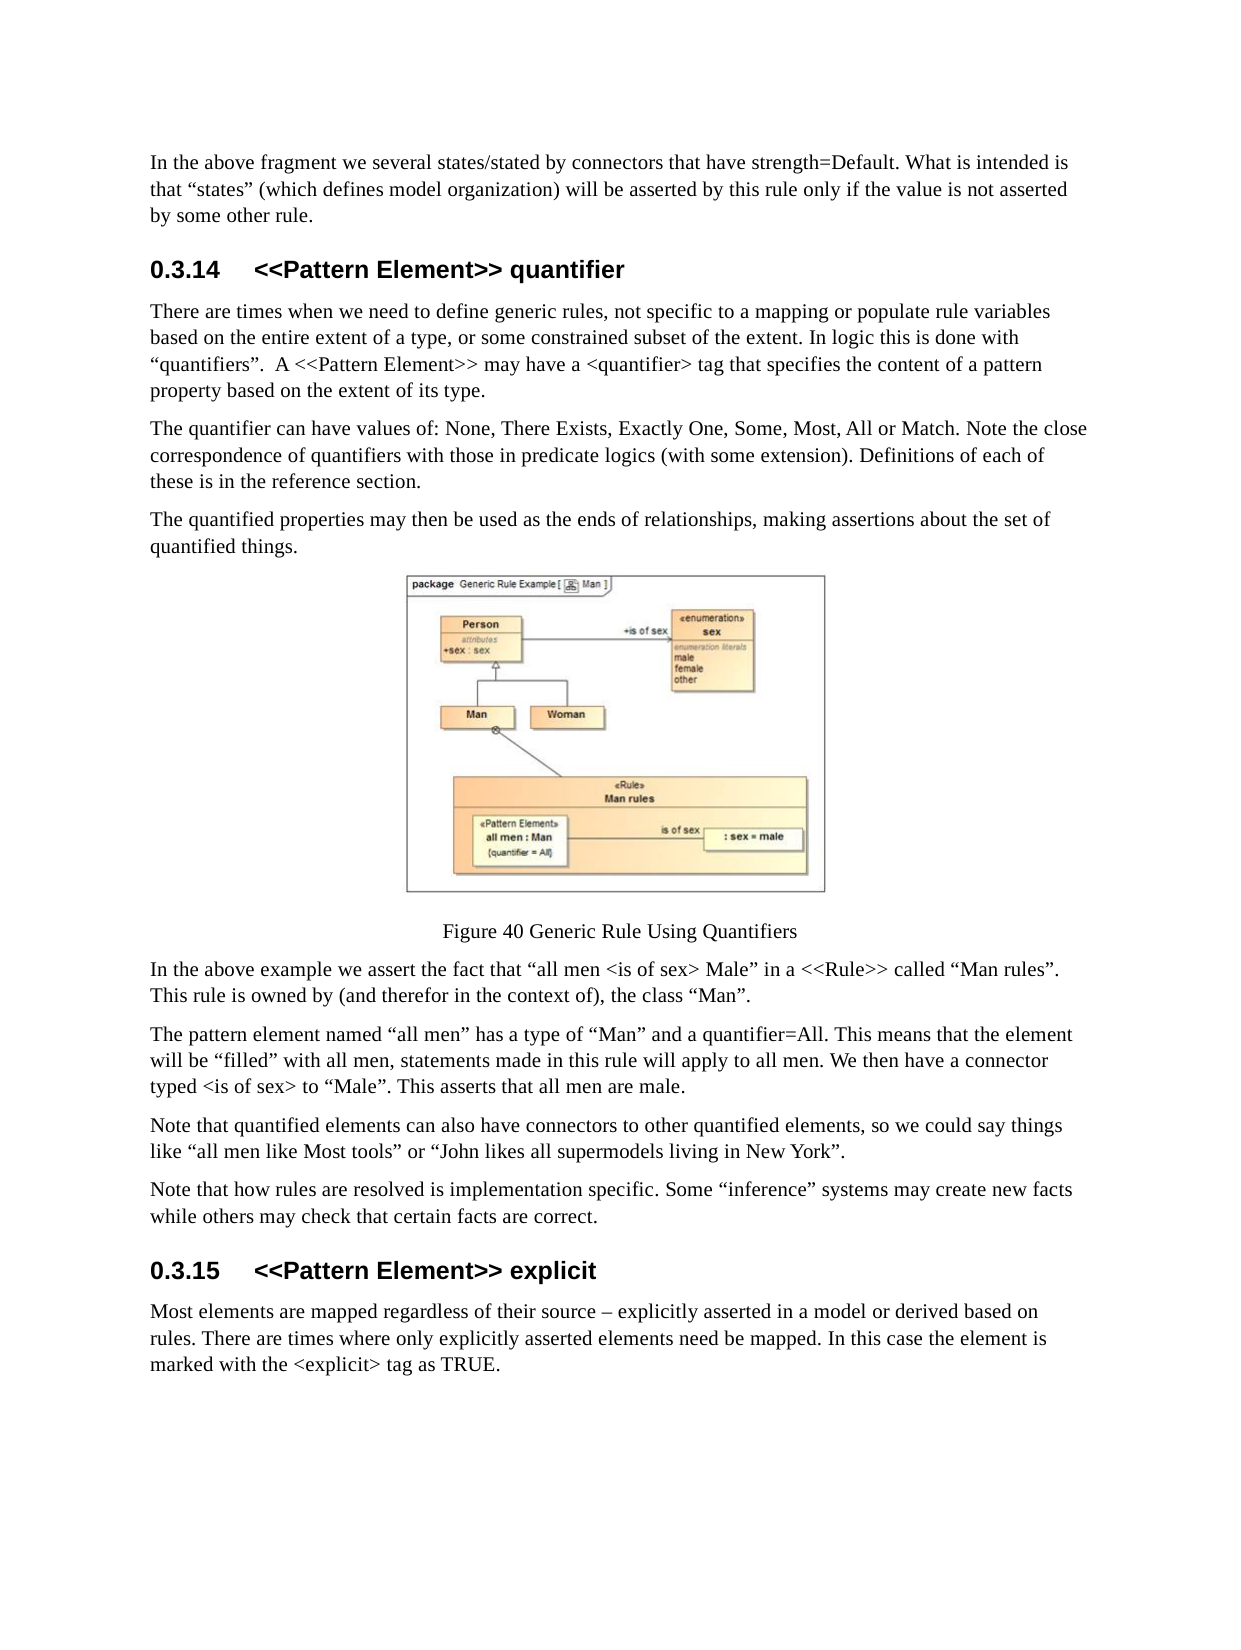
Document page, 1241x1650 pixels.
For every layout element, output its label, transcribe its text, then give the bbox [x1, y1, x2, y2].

subtitle <<Pattern Element>> explicit [150, 1256, 1090, 1285]
text The quantified properties may then be used as the ends of relationships, making assertions about the set of quantified things. [150, 507, 1090, 558]
text In the above fragment we several states/stated by connectors that have strength=Default. What is intended is that “states” (which defines model organization) will be asserted by this rule only if the value is not asserted by some other rule. [150, 150, 1090, 227]
text Note that quantified elements can also have connectors to other quantified elements, so we could say things like “all men like Most tools” or “John likes all supermodels living in New York”. [150, 1113, 1090, 1163]
text The quantifier can have values of: None, There Exists, Exactly One, Some, Most, All or Match. Note the close correspondence of quantifiers with those in predicate logics (with some extension). Definitions of each of these is in the reference section. [150, 416, 1090, 493]
text In the above example we assert the fact that “all men <is of sex> Male” in a <<Rule>> called “Man rules”. This rule is owned by (and therefor in the context of), the class “Man”. [150, 957, 1090, 1007]
subtitle <<Pattern Element>> quantifier [150, 255, 1090, 284]
text Most elements are mapped regardless of their source – explicitly asserted in a model or derived based on rules. There are times where only explicitly asserted elements need be mapped. In this case the element is marked with the <explicit> tag as TRUE. [150, 1299, 1090, 1376]
text Note that how rules are resolved is implementation specific. Some “inference” systems may create new facts while others may check that certain facts are correct. [150, 1177, 1090, 1228]
text Figure 40 Generic Rule Using Quantifiers [150, 918, 1090, 943]
text There are times when we need to define generic rules, not specific to a mapping or populate rule variables based on the entire extent of a type, or some constrained subset of the extent. In logic this is done with “quantifiers”. A <<Pattern Element>> may have a <quantifier> tag that specifies the content of a pattern property based on the extent of its type. [150, 298, 1090, 402]
picture [402, 571, 838, 905]
text The pattern element named “all men” has a type of “Man” and a quantifier=All. This means that the element will be “filled” with all men, statements made in this rule will apply to all men. We then have a connector typed <is of sex> to “Male”. This asserts that all men are male. [150, 1021, 1090, 1098]
